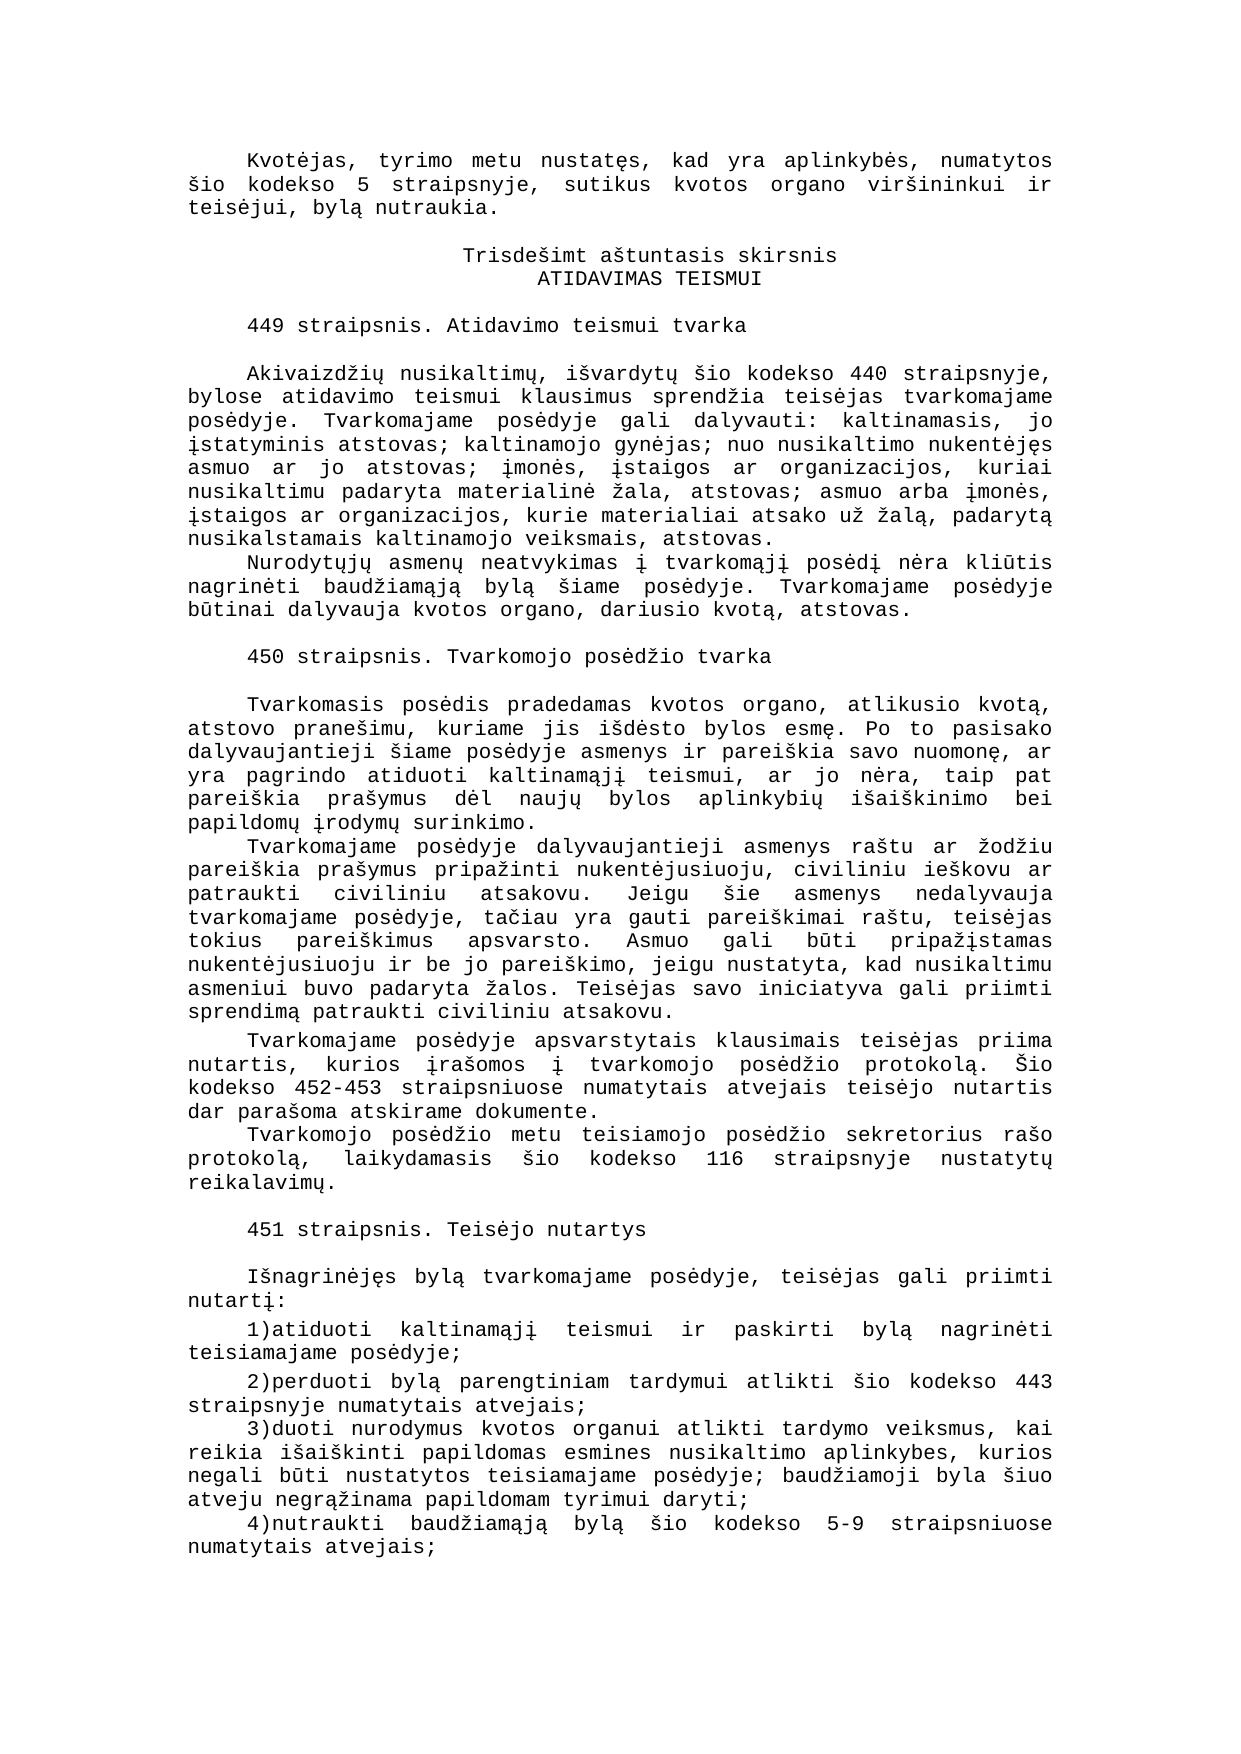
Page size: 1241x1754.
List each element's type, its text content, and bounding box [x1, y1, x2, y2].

text Tvarkomajame posėdyje dalyvaujantieji asmenys raštu ar žodžiu pareiškia prašymus pripažinti nukentėjusiuoju, civiliniu ieškovu ar patraukti civiliniu atsakovu. Jeigu šie asmenys nedalyvauja tvarkomajame posėdyje, tačiau yra gauti pareiškimai raštu, teisėjas tokius pareiškimus apsvarsto. Asmuo gali būti pripažįstamas nukentėjusiuoju ir be jo pareiškimo, jeigu nustatyta, kad nusikaltimu asmeniui buvo padaryta žalos. Teisėjas savo iniciatyva gali priimti sprendimą patraukti civiliniu atsakovu. [187, 836, 1053, 1025]
text Akivaizdžių nusikaltimų, išvardytų šio kodekso 440 straipsnyje, bylose atidavimo teismui klausimus sprendžia teisėjas tvarkomajame posėdyje. Tvarkomajame posėdyje gali dalyvauti: kaltinamasis, jo įstatyminis atstovas; kaltinamojo gynėjas; nuo nusikaltimo nukentėjęs asmuo ar jo atstovas; įmonės, įstaigos ar organizacijos, kuriai nusikaltimu padaryta materialinė žala, atstovas; asmuo arba įmonės, įstaigos ar organizacijos, kurie materialiai atsako už žalą, padarytą nusikalstamais kaltinamojo veiksmais, atstovas. [187, 363, 1053, 552]
text Tvarkomajame posėdyje apsvarstytais klausimais teisėjas priima nutartis, kurios įrašomos į tvarkomojo posėdžio protokolą. Šio kodekso 452-453 straipsniuose numatytais atvejais teisėjo nutartis dar parašoma atskirame dokumente. [187, 1030, 1053, 1124]
text Tvarkomojo posėdžio metu teisiamojo posėdžio sekretorius rašo protokolą, laikydamasis šio kodekso 116 straipsnyje nustatytų reikalavimų. [187, 1124, 1053, 1195]
text Išnagrinėjęs bylą tvarkomajame posėdyje, teisėjas gali priimti nutartį: [187, 1266, 1053, 1314]
text Tvarkomasis posėdis pradedamas kvotos organo, atlikusio kvotą, atstovo pranešimu, kuriame jis išdėsto bylos esmę. Po to pasisako dalyvaujantieji šiame posėdyje asmenys ir pareiškia savo nuomonę, ar yra pagrindo atiduoti kaltinamąjį teismui, ar jo nėra, taip pat pareiškia prašymus dėl naujų bylos aplinkybių išaiškinimo bei papildomų įrodymų surinkimo. [187, 694, 1053, 836]
text Kvotėjas, tyrimo metu nustatęs, kad yra aplinkybės, numatytos šio kodekso 5 straipsnyje, sutikus kvotos organo viršininkui ir teisėjui, bylą nutraukia. [187, 150, 1053, 221]
text Trisdešimt aštuntasis skirsnis [187, 244, 1053, 268]
text 449 straipsnis. Atidavimo teismui tvarka [187, 316, 1053, 339]
text 2)perduoti bylą parengtiniam tardymui atlikti šio kodekso 443 straipsnyje numatytais atvejais; [187, 1371, 1053, 1418]
text 450 straipsnis. Tvarkomojo posėdžio tvarka [187, 647, 1053, 670]
text 1)atiduoti kaltinamąjį teismui ir paskirti bylą nagrinėti teisiamajame posėdyje; [187, 1319, 1053, 1366]
text ATIDAVIMAS TEISMUI [187, 268, 1053, 292]
text 4)nutraukti baudžiamąją bylą šio kodekso 5-9 straipsniuose numatytais atvejais; [187, 1513, 1053, 1560]
text 3)duoti nurodymus kvotos organui atlikti tardymo veiksmus, kai reikia išaiškinti papildomas esmines nusikaltimo aplinkybes, kurios negali būti nustatytos teisiamajame posėdyje; baudžiamoji byla šiuo atveju negrąžinama papildomam tyrimui daryti; [187, 1418, 1053, 1513]
text 451 straipsnis. Teisėjo nutartys [187, 1219, 1053, 1243]
text Nurodytųjų asmenų neatvykimas į tvarkomąjį posėdį nėra kliūtis nagrinėti baudžiamąją bylą šiame posėdyje. Tvarkomajame posėdyje būtinai dalyvauja kvotos organo, dariusio kvotą, atstovas. [187, 552, 1053, 623]
